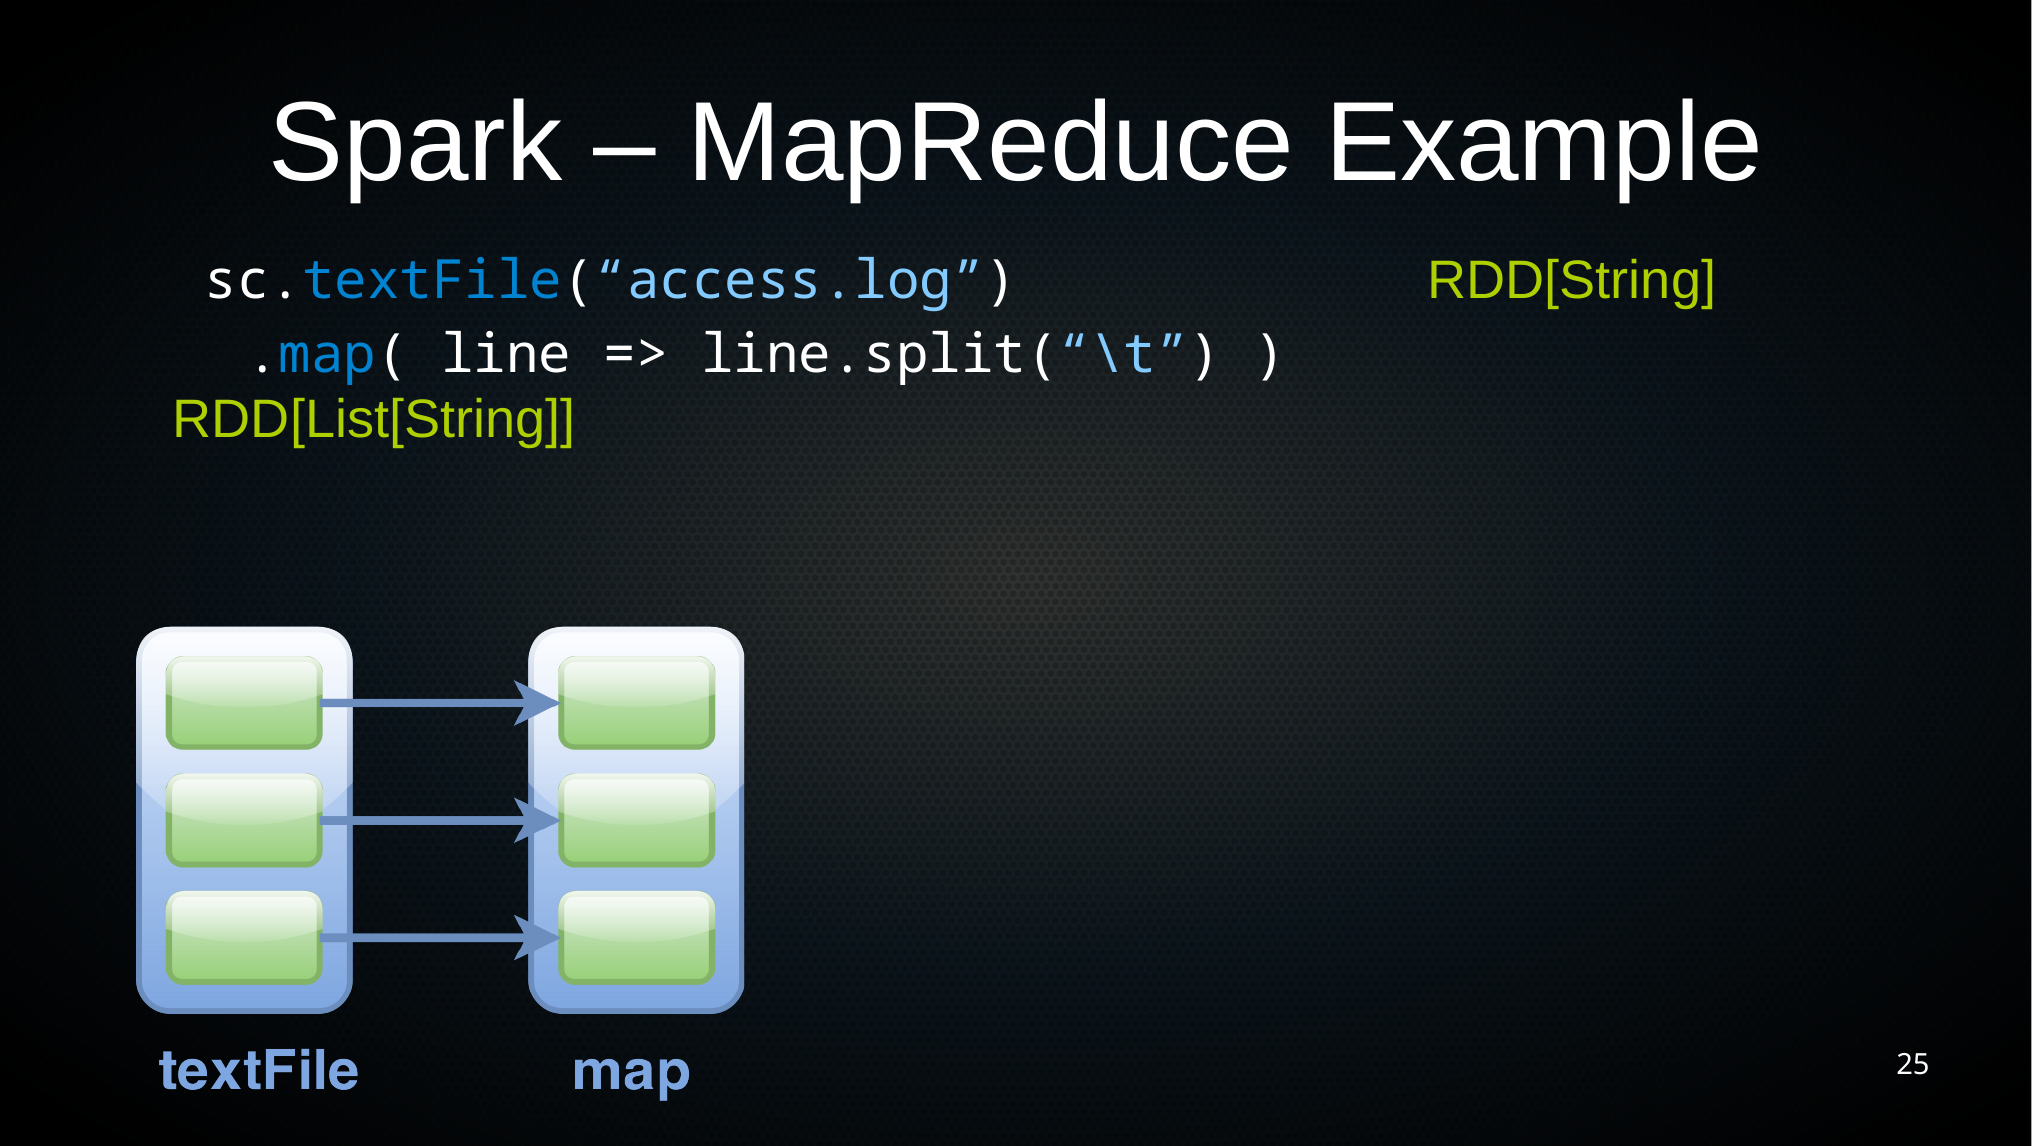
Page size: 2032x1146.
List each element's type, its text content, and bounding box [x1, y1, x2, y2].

list sc.textFile(“access.log”) RDD[String] .map( line => line.split(“\t”) ) RDD[List[String]] [101, 240, 1890, 906]
picture [0, 0, 2032, 1146]
title Spark – MapReduce Example [101, 45, 1930, 237]
